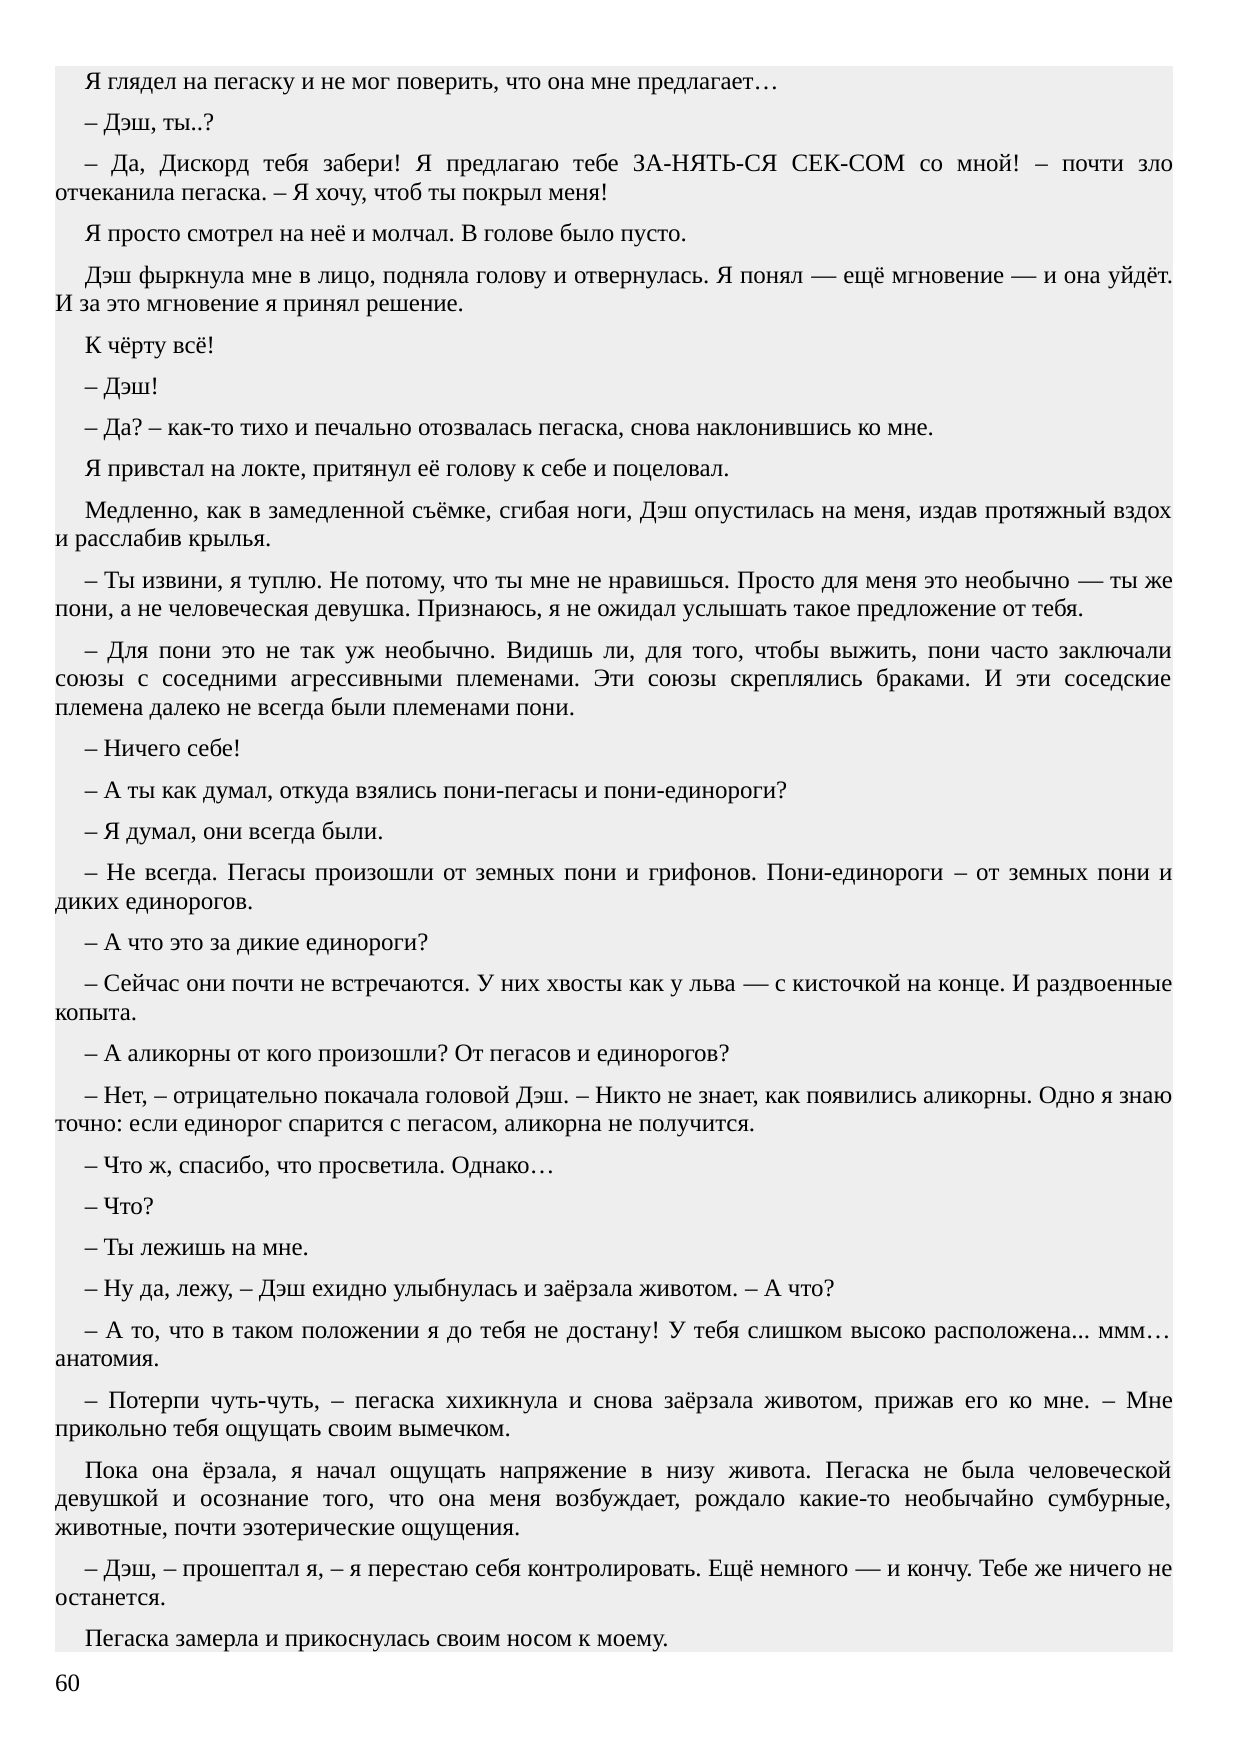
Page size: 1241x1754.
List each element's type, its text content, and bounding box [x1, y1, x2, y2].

text – Ты извини, я туплю. Не потому, что ты мне не нравишься. Просто для меня это необычно — ты же пони, а не человеческая девушка. Признаюсь, я не ожидал услышать такое предложение от тебя. [55, 565, 1173, 622]
text Пегаска замерла и прикоснулась своим носом к моему. [55, 1623, 1173, 1652]
text Медленно, как в замедленной съёмке, сгибая ноги, Дэш опустилась на меня, издав протяжный вздох и расслабив крылья. [55, 495, 1173, 552]
text – Дэш, – прошептал я, – я перестаю себя контролировать. Ещё немного — и кончу. Тебе же ничего не останется. [55, 1553, 1173, 1611]
text – Не всегда. Пегасы произошли от земных пони и грифонов. Пони-единороги – от земных пони и диких единорогов. [55, 857, 1173, 915]
text – Я думал, они всегда были. [55, 816, 1173, 845]
text – Да, Дискорд тебя забери! Я предлагаю тебе ЗА-НЯТЬ-СЯ СЕК-СОМ со мной! – почти зло отчеканила пегаска. – Я хочу, чтоб ты покрыл меня! [55, 148, 1173, 206]
text К чёрту всё! [55, 330, 1173, 358]
text Пока она ёрзала, я начал ощущать напряжение в низу живота. Пегаска не была человеческой девушкой и осознание того, что она меня возбуждает, рождало какие-то необычайно сумбурные, животные, почти эзотерические ощущения. [55, 1455, 1173, 1541]
text – Ну да, лежу, – Дэш ехидно улыбнулась и заёрзала животом. – А что? [55, 1273, 1173, 1302]
text Я привстал на локте, притянул её голову к себе и поцеловал. [55, 453, 1173, 482]
text – Дэш, ты..? [55, 107, 1173, 136]
text – Что ж, спасибо, что просветила. Однако… [55, 1150, 1173, 1178]
text – А то, что в таком положении я до тебя не достану! У тебя слишком высоко расположена... ммм… анатомия. [55, 1315, 1173, 1372]
text – Для пони это не так уж необычно. Видишь ли, для того, чтобы выжить, пони часто заключали союзы с соседними агрессивными племенами. Эти союзы скреплялись браками. И эти соседские племена далеко не всегда были племенами пони. [55, 635, 1173, 721]
text – Ты лежишь на мне. [55, 1232, 1173, 1261]
text – Сейчас они почти не встречаются. У них хвосты как у льва — с кисточкой на конце. И раздвоенные копыта. [55, 968, 1173, 1026]
text Я просто смотрел на неё и молчал. В голове было пусто. [55, 218, 1173, 247]
text – Да? – как-то тихо и печально отозвалась пегаска, снова наклонившись ко мне. [55, 412, 1173, 441]
text – А аликорны от кого произошли? От пегасов и единорогов? [55, 1038, 1173, 1067]
text Дэш фыркнула мне в лицо, подняла голову и отвернулась. Я понял — ещё мгновение — и она уйдёт. И за это мгновение я принял решение. [55, 260, 1173, 317]
text – Что? [55, 1191, 1173, 1220]
text – Дэш! [55, 371, 1173, 400]
text – Нет, – отрицательно покачала головой Дэш. – Никто не знает, как появились аликорны. Одно я знаю точно: если единорог спарится с пегасом, аликорна не получится. [55, 1080, 1173, 1137]
text – Потерпи чуть-чуть, – пегаска хихикнула и снова заёрзала животом, прижав его ко мне. – Мне прикольно тебя ощущать своим вымечком. [55, 1385, 1173, 1442]
text – А ты как думал, откуда взялись пони-пегасы и пони-единороги? [55, 775, 1173, 803]
text – А что это за дикие единороги? [55, 927, 1173, 956]
text – Ничего себе! [55, 733, 1173, 762]
text Я глядел на пегаску и не мог поверить, что она мне предлагает… [55, 66, 1173, 95]
